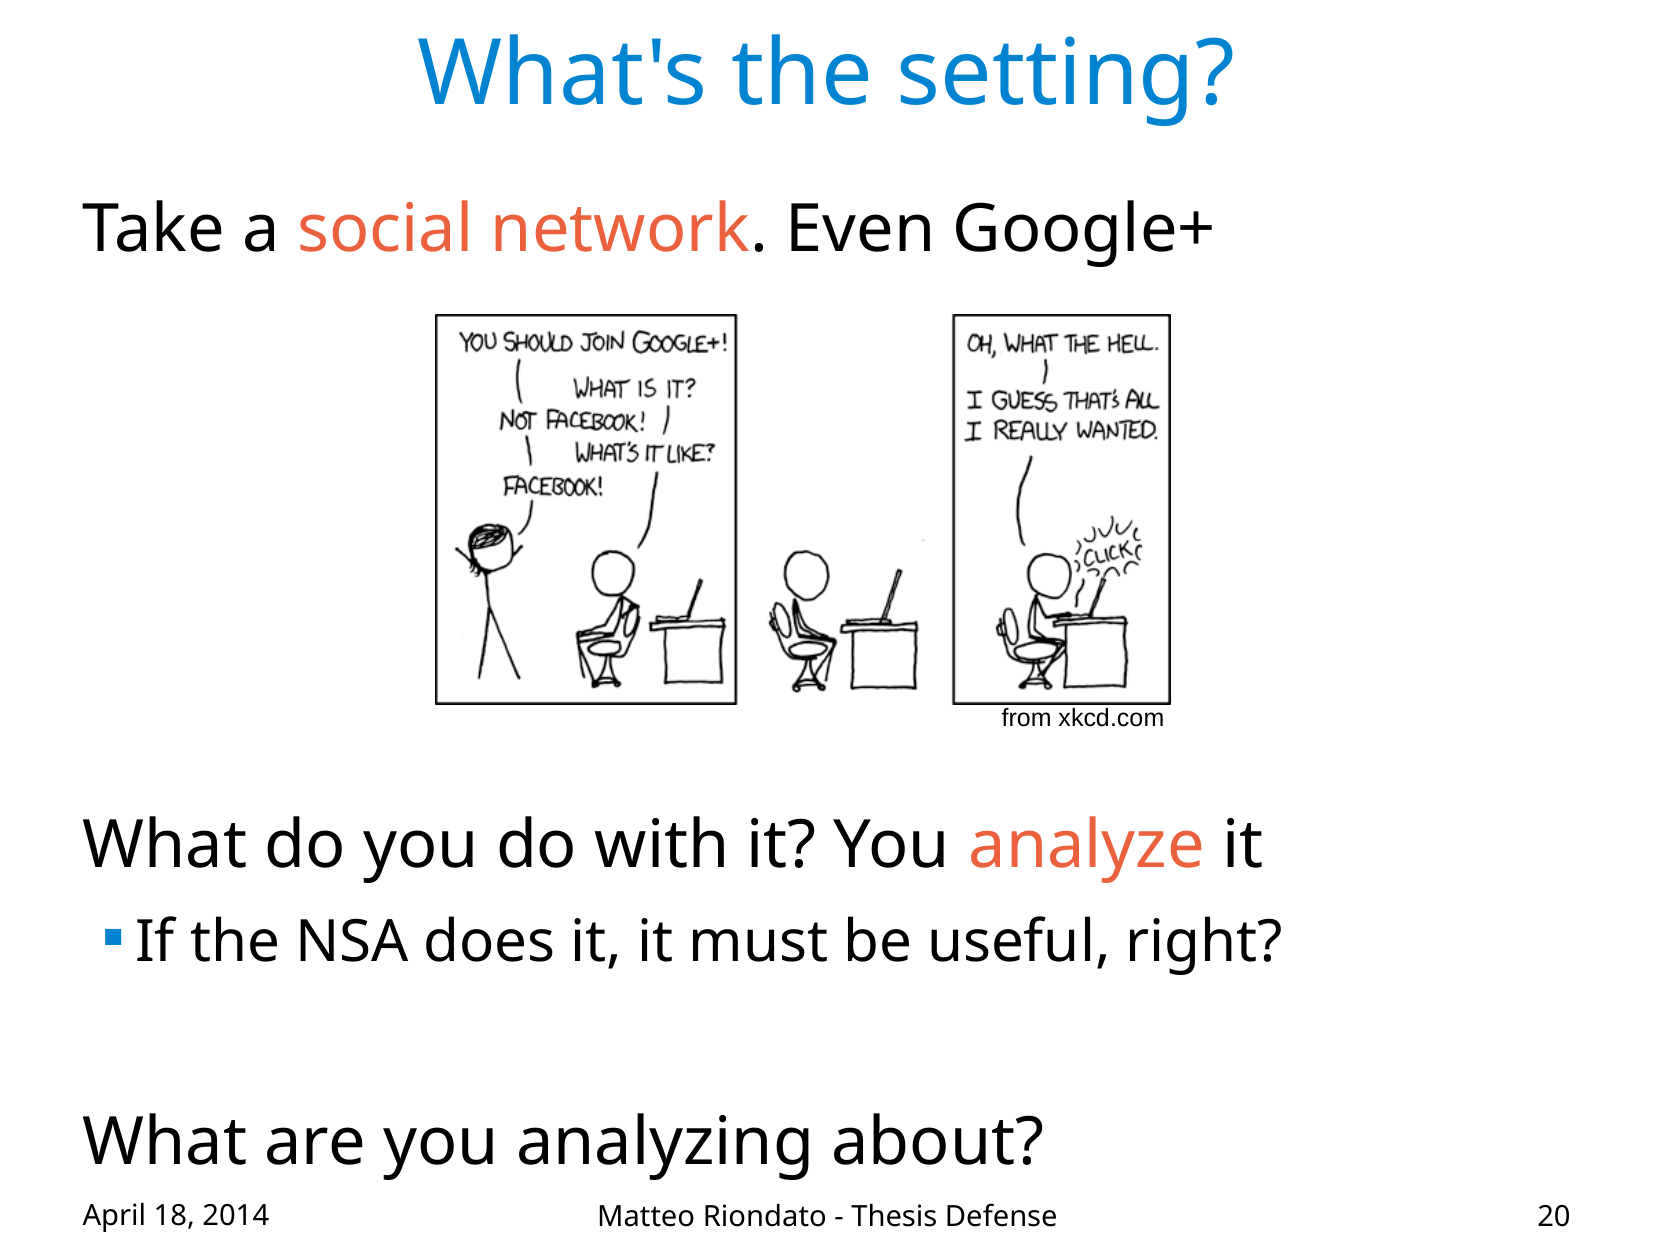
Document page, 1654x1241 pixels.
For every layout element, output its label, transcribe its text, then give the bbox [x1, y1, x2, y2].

title What's the setting? [82, 0, 1571, 139]
list Take a social network. Even Google+ What do you do with it? You analyze it If the NSA does it, it must be useful, right? What are you analyzing about? [82, 180, 1571, 1186]
picture [435, 314, 1171, 706]
text_box from xkcd.com [986, 695, 1180, 739]
